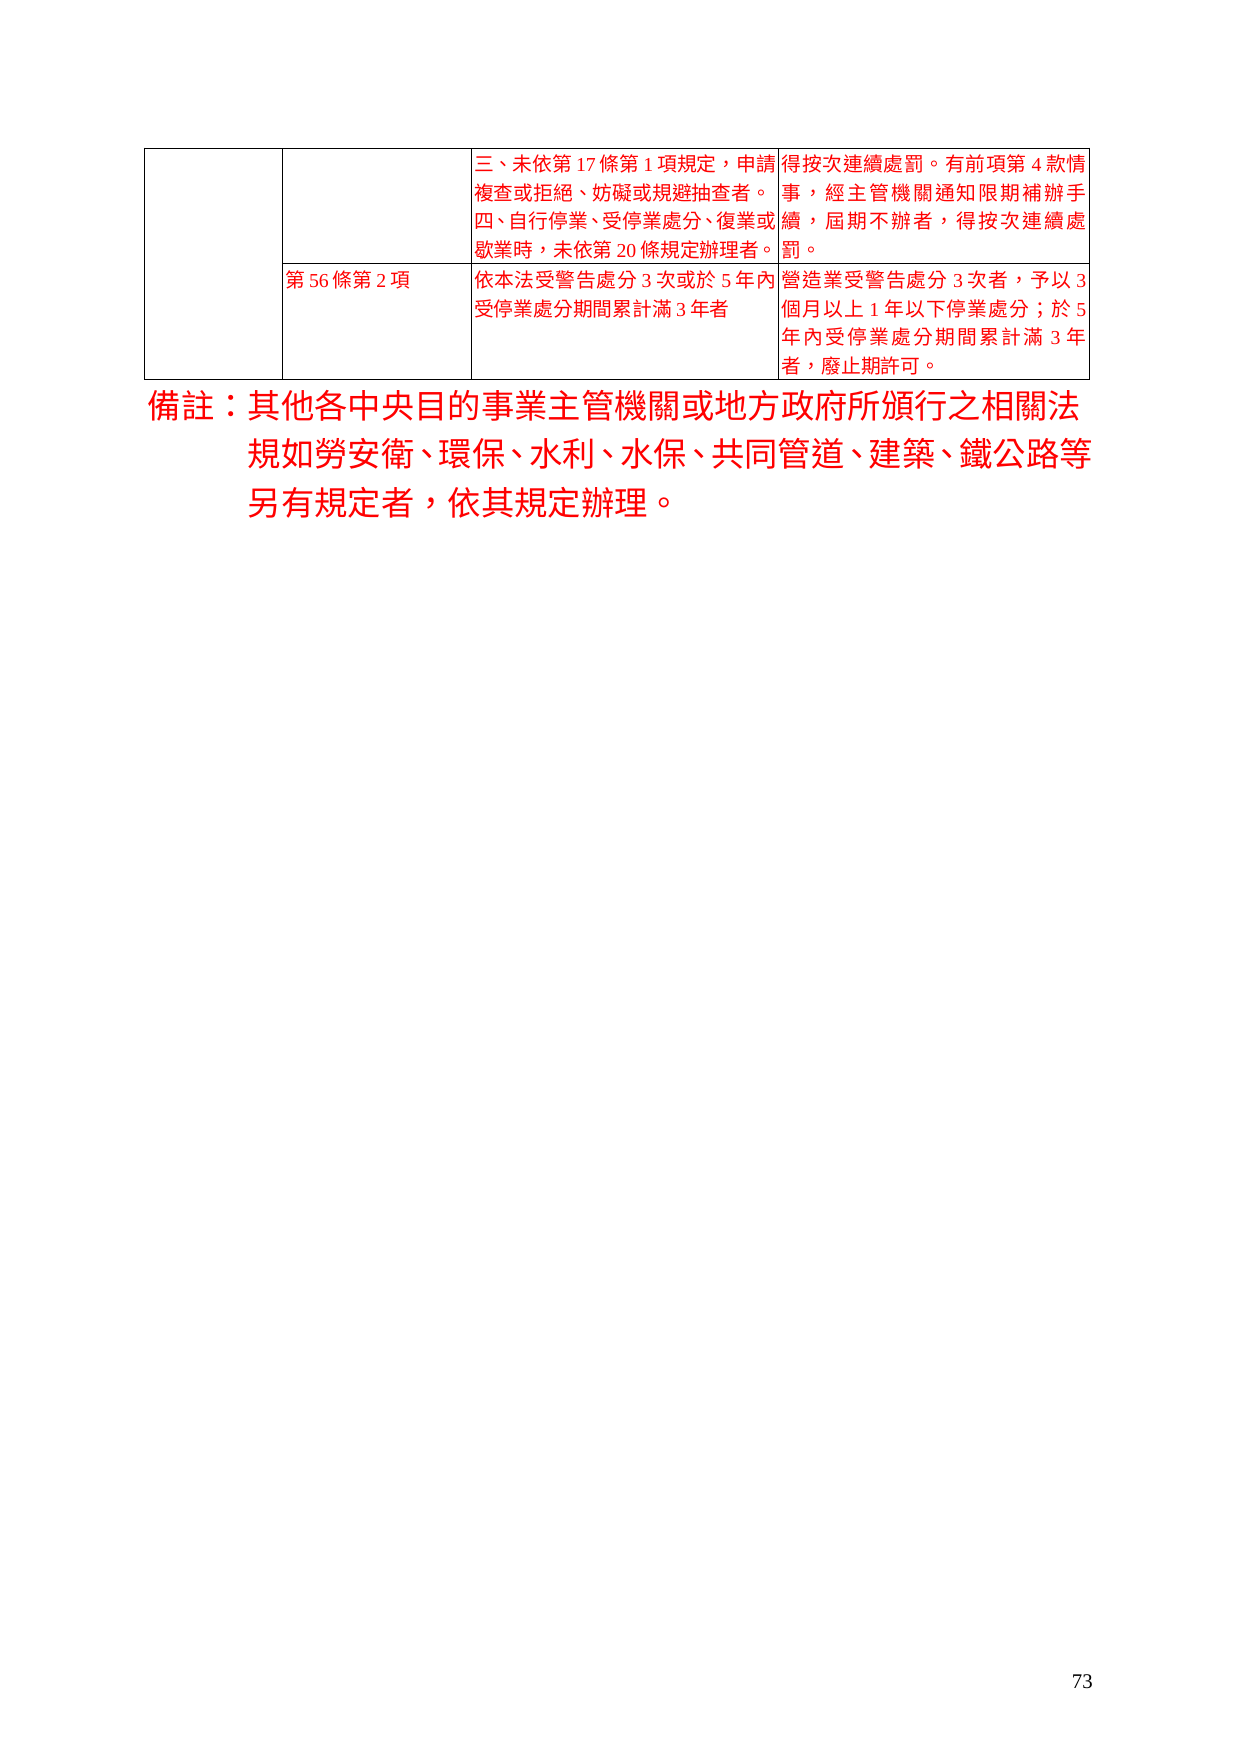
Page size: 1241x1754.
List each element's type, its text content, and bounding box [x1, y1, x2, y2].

table_cell 依本法受警告處分3次或於5年內受停業處分期間累計滿3年者 [472, 264, 778, 379]
table_cell 第56條第2項 [283, 264, 471, 379]
table_cell [145, 149, 282, 379]
table_cell 營造業受警告處分3次者，予以3個月以上1年以下停業處分；於5年內受停業處分期間累計滿3年者，廢止期許可。 [779, 264, 1089, 379]
text 備註：其他各中央目的事業主管機關或地方政府所頒行之相關法規如勞安衛、環保、水利、水保、共同管道、建築、鐵公路等另有規定者，依其規定辦理。 [148, 380, 1092, 525]
table_cell 三、未依第17條第1項規定，申請複查或拒絕、妨礙或規避抽查者。 四、自行停業、受停業處分、復業或歇業時，未依第20條規定辦理者。 [472, 149, 778, 263]
table_cell 得按次連續處罰。有前項第4款情事，經主管機關通知限期補辦手續，屆期不辦者，得按次連續處罰。 [779, 149, 1089, 263]
table_cell [283, 149, 471, 263]
